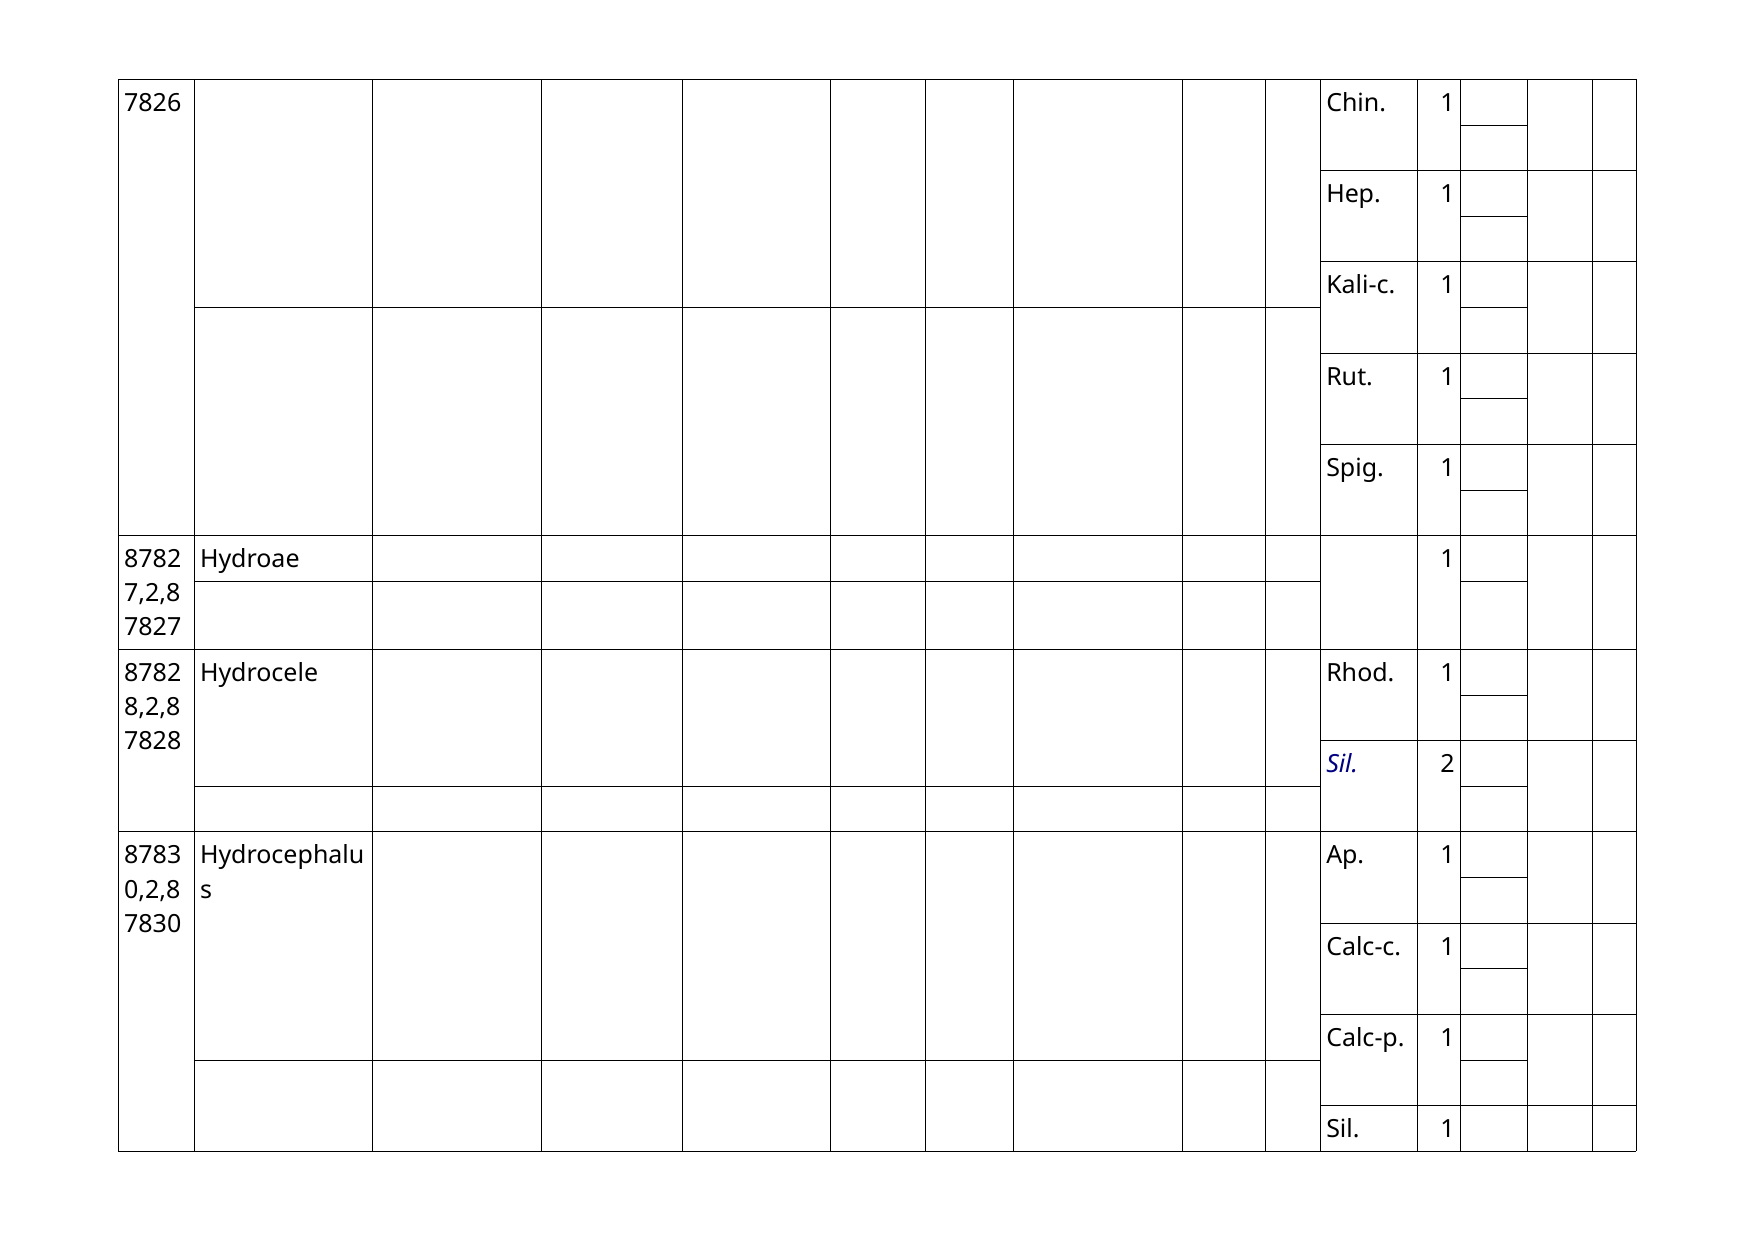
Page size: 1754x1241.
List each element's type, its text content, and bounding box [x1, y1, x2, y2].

table_cell [1183, 832, 1265, 1059]
table_cell Hydroae [195, 536, 372, 581]
table_cell 1 [1418, 80, 1460, 170]
table_cell [1266, 536, 1320, 581]
table_cell [1593, 741, 1636, 831]
table_cell [1266, 308, 1320, 535]
table_cell [1461, 445, 1527, 489]
table_cell [926, 80, 1013, 307]
table_cell [1593, 262, 1636, 353]
table_cell [683, 536, 830, 581]
table_cell [195, 582, 372, 649]
table_cell [1183, 536, 1265, 581]
table_cell Calc-c. [1321, 924, 1417, 1014]
table_cell [1266, 787, 1320, 831]
table_cell [1266, 832, 1320, 1059]
table_cell 7826 [119, 80, 194, 535]
table_cell [683, 1061, 830, 1151]
table_cell [926, 650, 1013, 786]
table_cell [1461, 536, 1527, 581]
table_cell [1183, 650, 1265, 786]
table_cell [926, 308, 1013, 535]
table_cell Ap. [1321, 832, 1417, 923]
table_cell [1183, 582, 1265, 649]
table_cell 1 [1418, 445, 1460, 535]
table_cell [831, 80, 925, 307]
table_cell Calc-p. [1321, 1015, 1417, 1105]
table_cell [1014, 80, 1182, 307]
table_cell [195, 80, 372, 307]
table_cell [373, 650, 541, 786]
table_cell [1461, 491, 1527, 535]
table_cell [1461, 217, 1527, 261]
table_cell [542, 832, 682, 1059]
table_cell [1014, 832, 1182, 1059]
table_cell 1 [1418, 262, 1460, 353]
table_cell [926, 536, 1013, 581]
table_cell [1593, 171, 1636, 261]
table_cell [1528, 1106, 1592, 1151]
table_cell [683, 832, 830, 1059]
table_cell [1461, 80, 1527, 124]
table_cell [1461, 308, 1527, 353]
table_cell [1014, 308, 1182, 535]
table_cell [1266, 80, 1320, 307]
table_cell Hydrocele [195, 650, 372, 786]
table_cell [1461, 696, 1527, 740]
table_cell [1266, 1061, 1320, 1151]
table_cell [831, 582, 925, 649]
table_cell Rhod. [1321, 650, 1417, 740]
table_cell [1461, 832, 1527, 877]
table_cell [1461, 924, 1527, 968]
table_cell [1528, 924, 1592, 1014]
table_cell [1528, 354, 1592, 444]
table_cell 87828,2,87828 [119, 650, 194, 831]
table_cell [1014, 1061, 1182, 1151]
table_cell [1528, 650, 1592, 740]
table_cell [373, 536, 541, 581]
table_cell Chin. [1321, 80, 1417, 170]
table_cell [1528, 741, 1592, 831]
table_cell [1014, 582, 1182, 649]
table_cell [1461, 741, 1527, 786]
table_cell [926, 787, 1013, 831]
table_cell [373, 787, 541, 831]
table_cell [1183, 787, 1265, 831]
table_cell [1593, 1106, 1636, 1151]
table_cell [1528, 1015, 1592, 1105]
table_cell [1461, 399, 1527, 444]
table_cell [1266, 582, 1320, 649]
table_cell Sil. [1321, 741, 1417, 831]
table_cell [195, 787, 372, 831]
table_cell [373, 1061, 541, 1151]
table_cell Rut. [1321, 354, 1417, 444]
table_cell [1593, 650, 1636, 740]
table_cell [1266, 650, 1320, 786]
table_cell [1461, 1106, 1527, 1151]
table_cell [1014, 536, 1182, 581]
table_cell [1461, 171, 1527, 216]
table_cell [1461, 582, 1527, 649]
table_cell [542, 1061, 682, 1151]
table_cell [1593, 354, 1636, 444]
table_cell [373, 832, 541, 1059]
table_cell 1 [1418, 536, 1460, 649]
table_cell [1593, 1015, 1636, 1105]
table_cell [683, 787, 830, 831]
table_cell 1 [1418, 650, 1460, 740]
table_cell [1461, 787, 1527, 831]
table_cell [683, 80, 830, 307]
table_cell [1014, 650, 1182, 786]
table_cell 87827,2,87827 [119, 536, 194, 649]
table_cell [831, 536, 925, 581]
table_cell [1528, 445, 1592, 535]
table_cell 87830,2,87830 [119, 832, 194, 1151]
table_cell [1461, 969, 1527, 1014]
table_cell [1461, 1015, 1527, 1059]
table_cell [1461, 878, 1527, 923]
table_cell [1183, 308, 1265, 535]
table_cell [1528, 80, 1592, 170]
table_cell [831, 832, 925, 1059]
table_cell [542, 582, 682, 649]
table_cell [542, 80, 682, 307]
table_cell [195, 308, 372, 535]
table_cell [683, 308, 830, 535]
table_cell [1593, 536, 1636, 649]
table_cell 1 [1418, 1015, 1460, 1105]
table_cell [542, 787, 682, 831]
table_cell [1593, 445, 1636, 535]
table_cell Spig. [1321, 445, 1417, 535]
table_cell 1 [1418, 1106, 1460, 1151]
table_cell [926, 1061, 1013, 1151]
table_cell 1 [1418, 924, 1460, 1014]
table_cell [1183, 1061, 1265, 1151]
table_cell [1461, 1061, 1527, 1105]
table_cell [683, 582, 830, 649]
table_cell [1528, 171, 1592, 261]
table_cell [1528, 262, 1592, 353]
table_cell 1 [1418, 354, 1460, 444]
table_cell [683, 650, 830, 786]
table_cell [1593, 924, 1636, 1014]
table_cell [195, 1061, 372, 1151]
table_cell [926, 582, 1013, 649]
table_cell [1183, 80, 1265, 307]
table_cell [831, 1061, 925, 1151]
table_cell Sil. [1321, 1106, 1417, 1151]
table_cell [1528, 832, 1592, 923]
table_cell [831, 787, 925, 831]
table_cell [373, 582, 541, 649]
table_cell 1 [1418, 832, 1460, 923]
table_cell [1593, 80, 1636, 170]
table_cell 2 [1418, 741, 1460, 831]
table_cell [1461, 262, 1527, 307]
table_cell [1014, 787, 1182, 831]
table_cell [1321, 536, 1417, 649]
table_cell [1461, 354, 1527, 398]
table_cell [831, 308, 925, 535]
table_cell [542, 650, 682, 786]
table_cell Hydrocephalus [195, 832, 372, 1059]
table_cell [373, 80, 541, 307]
table_cell Hep. [1321, 171, 1417, 261]
table_cell [926, 832, 1013, 1059]
table_cell [1528, 536, 1592, 649]
table_cell [373, 308, 541, 535]
table_cell [542, 308, 682, 535]
table_cell 1 [1418, 171, 1460, 261]
table_cell [1593, 832, 1636, 923]
table_cell [831, 650, 925, 786]
table_cell [1461, 650, 1527, 694]
table_cell Kali-c. [1321, 262, 1417, 353]
table_cell [542, 536, 682, 581]
table_cell [1461, 126, 1527, 170]
